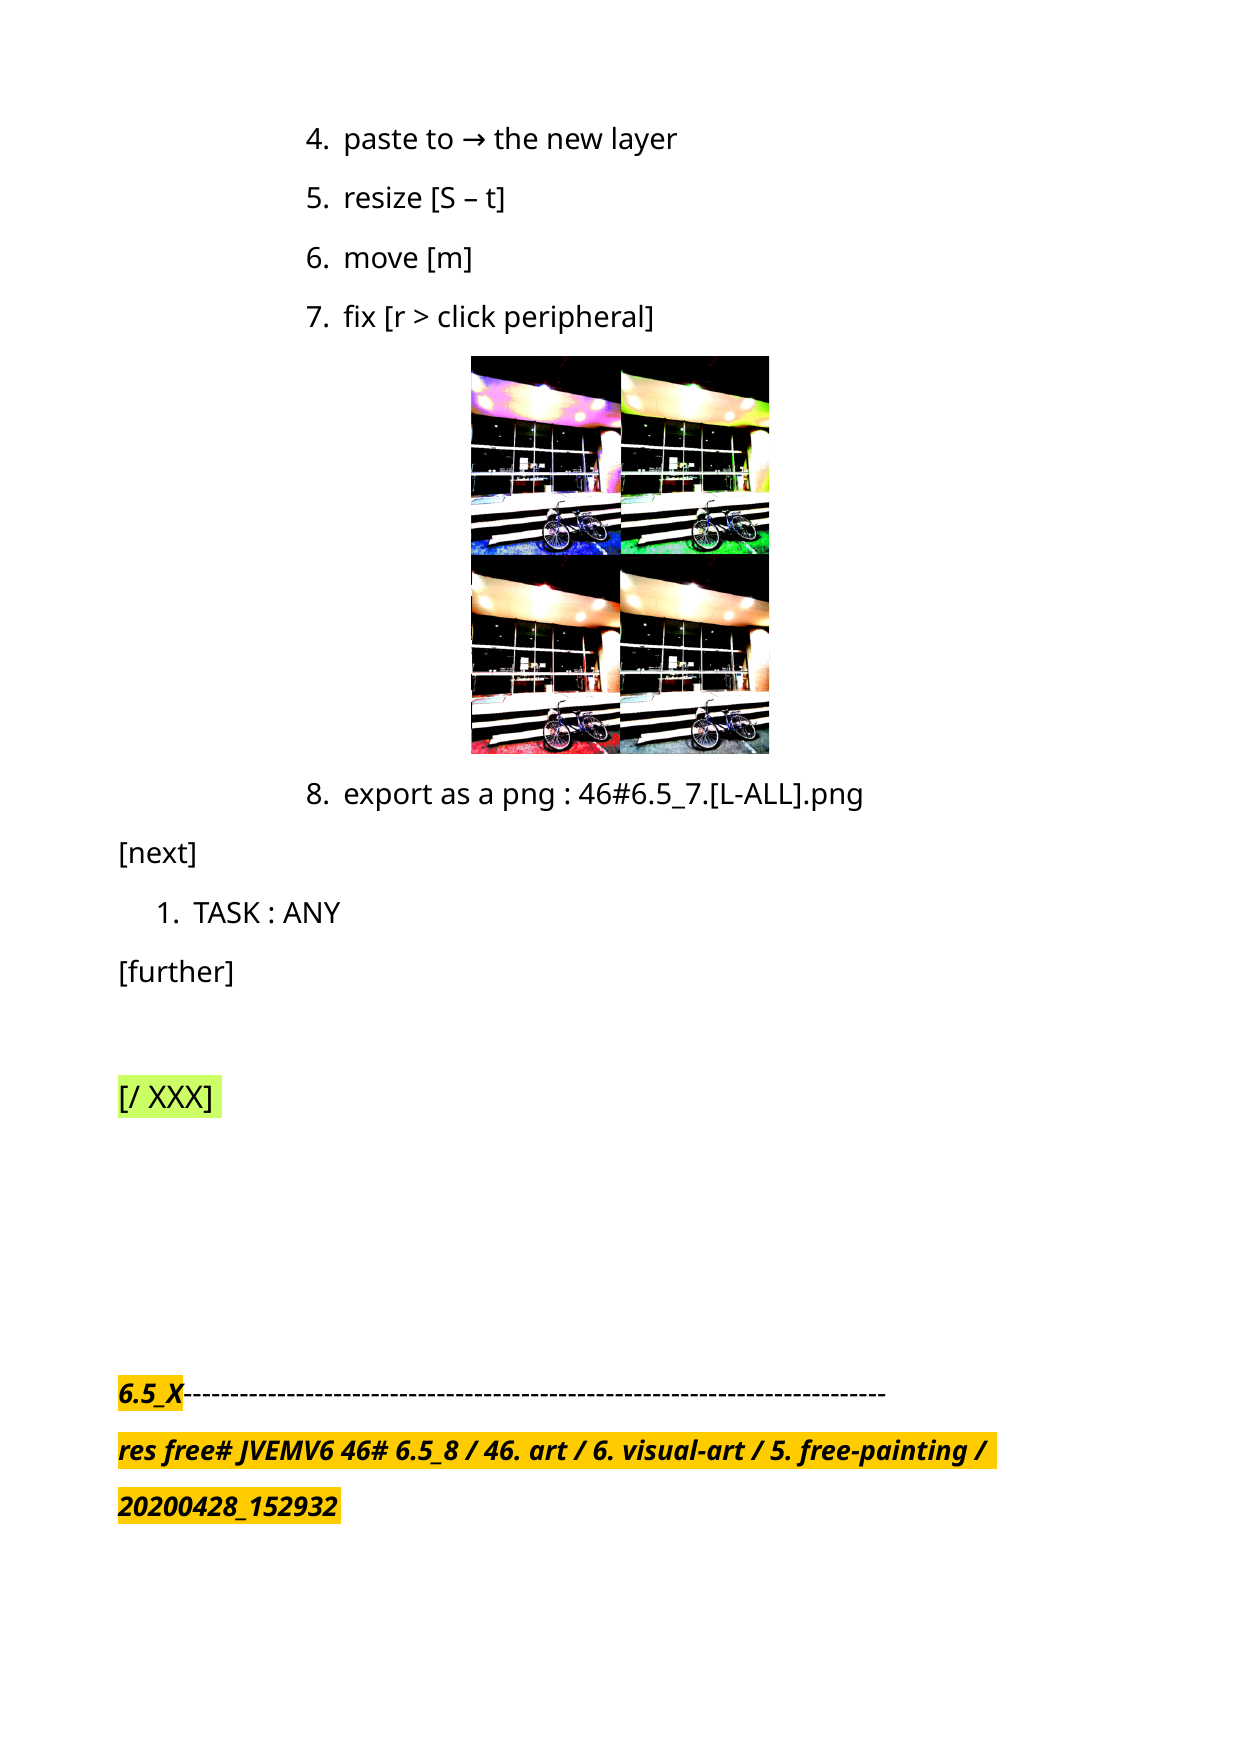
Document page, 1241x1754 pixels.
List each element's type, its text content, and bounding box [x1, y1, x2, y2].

list move [m] [306, 237, 1122, 277]
text res free# JVEMV6 46# 6.5_8 / 46. art / 6. visual-art / 5. free-painting / 20200428_152932 [118, 1432, 1122, 1524]
text [/ XXX] [118, 1011, 1122, 1118]
list TASK : ANY [156, 892, 1122, 932]
text [next] [118, 833, 1122, 872]
text 6.5_X--------------------------------------------------------------------------- [118, 1372, 1122, 1412]
list fix [r > click peripheral] [306, 297, 1122, 336]
list resize [S – t] [306, 178, 1122, 217]
list paste to → the new layer [306, 118, 1122, 158]
text [further] [118, 952, 1122, 991]
picture [471, 356, 770, 754]
list export as a png : 46#6.5_7.[L-ALL].png [306, 754, 1122, 813]
